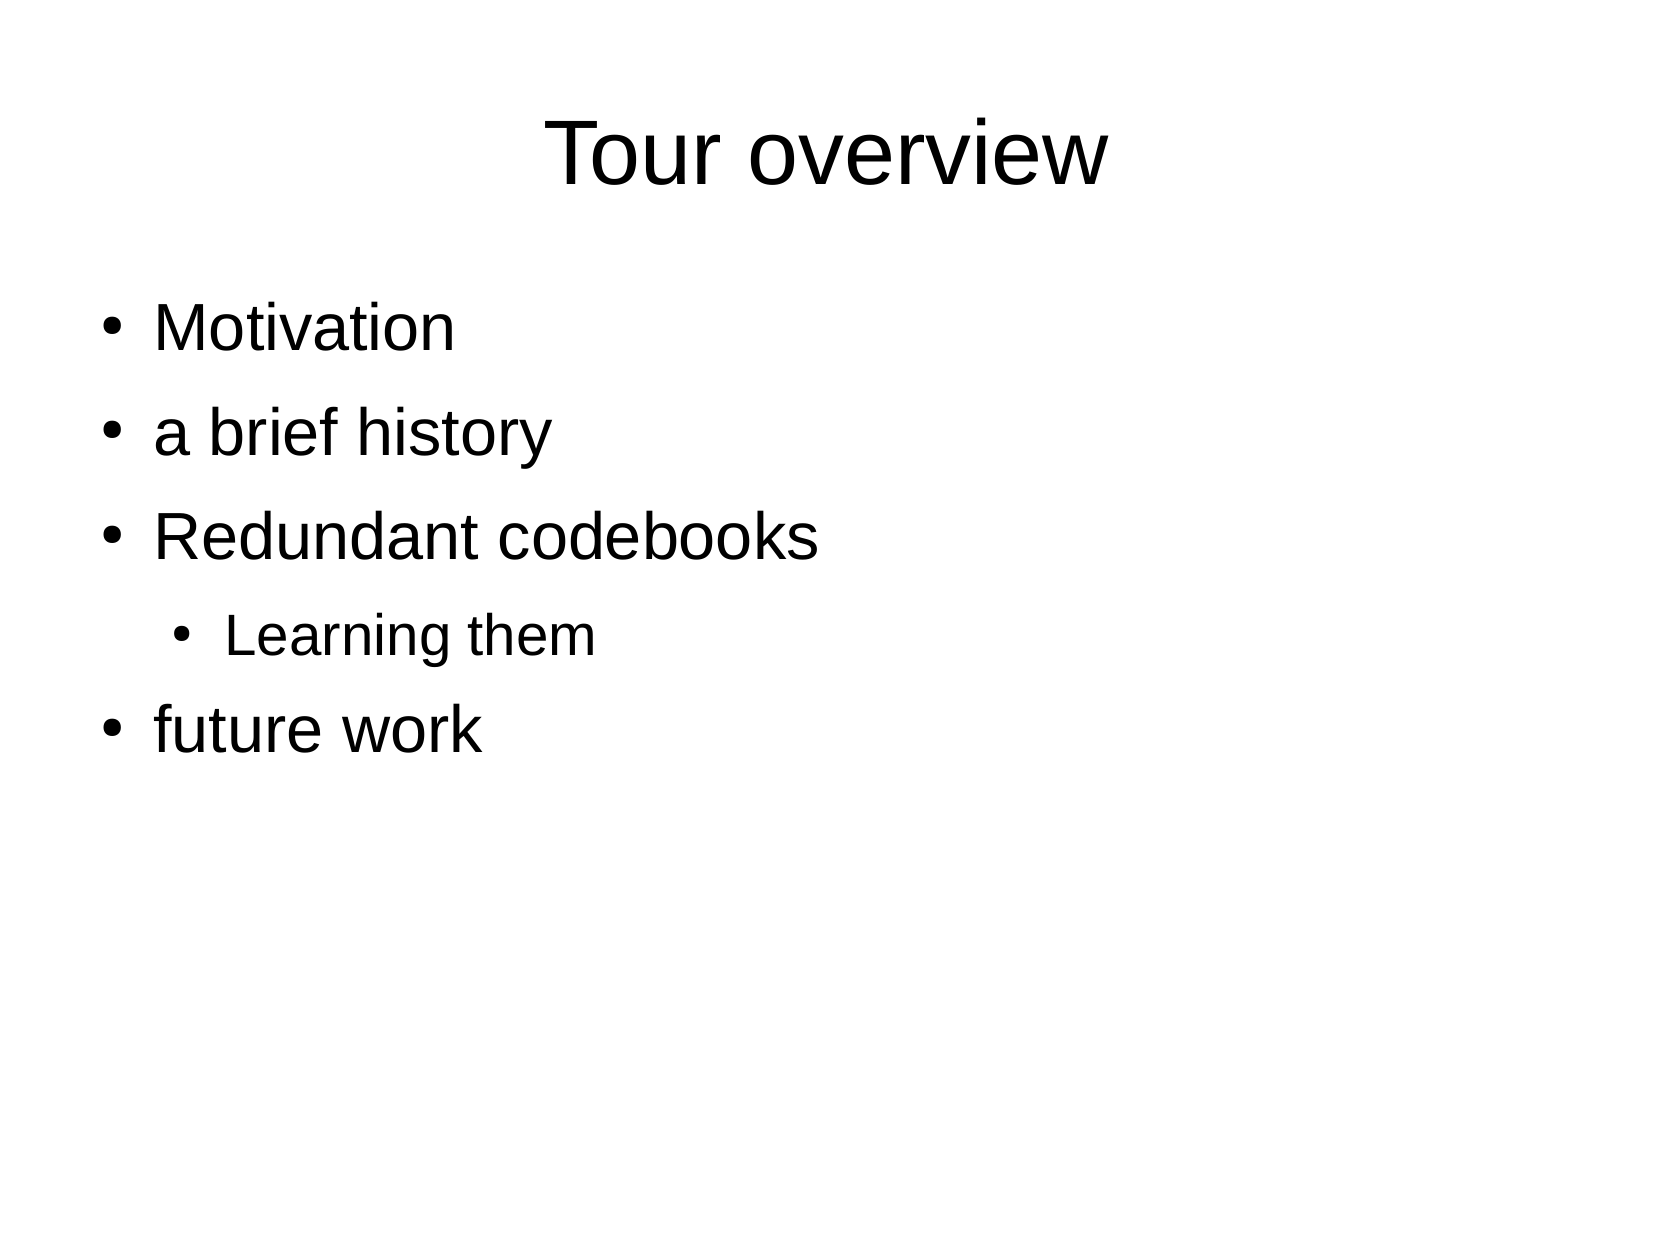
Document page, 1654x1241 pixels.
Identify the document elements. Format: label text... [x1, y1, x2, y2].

title Tour overview [82, 49, 1571, 257]
list Motivation a brief history Redundant codebooks Learning them future work [82, 290, 1571, 1094]
